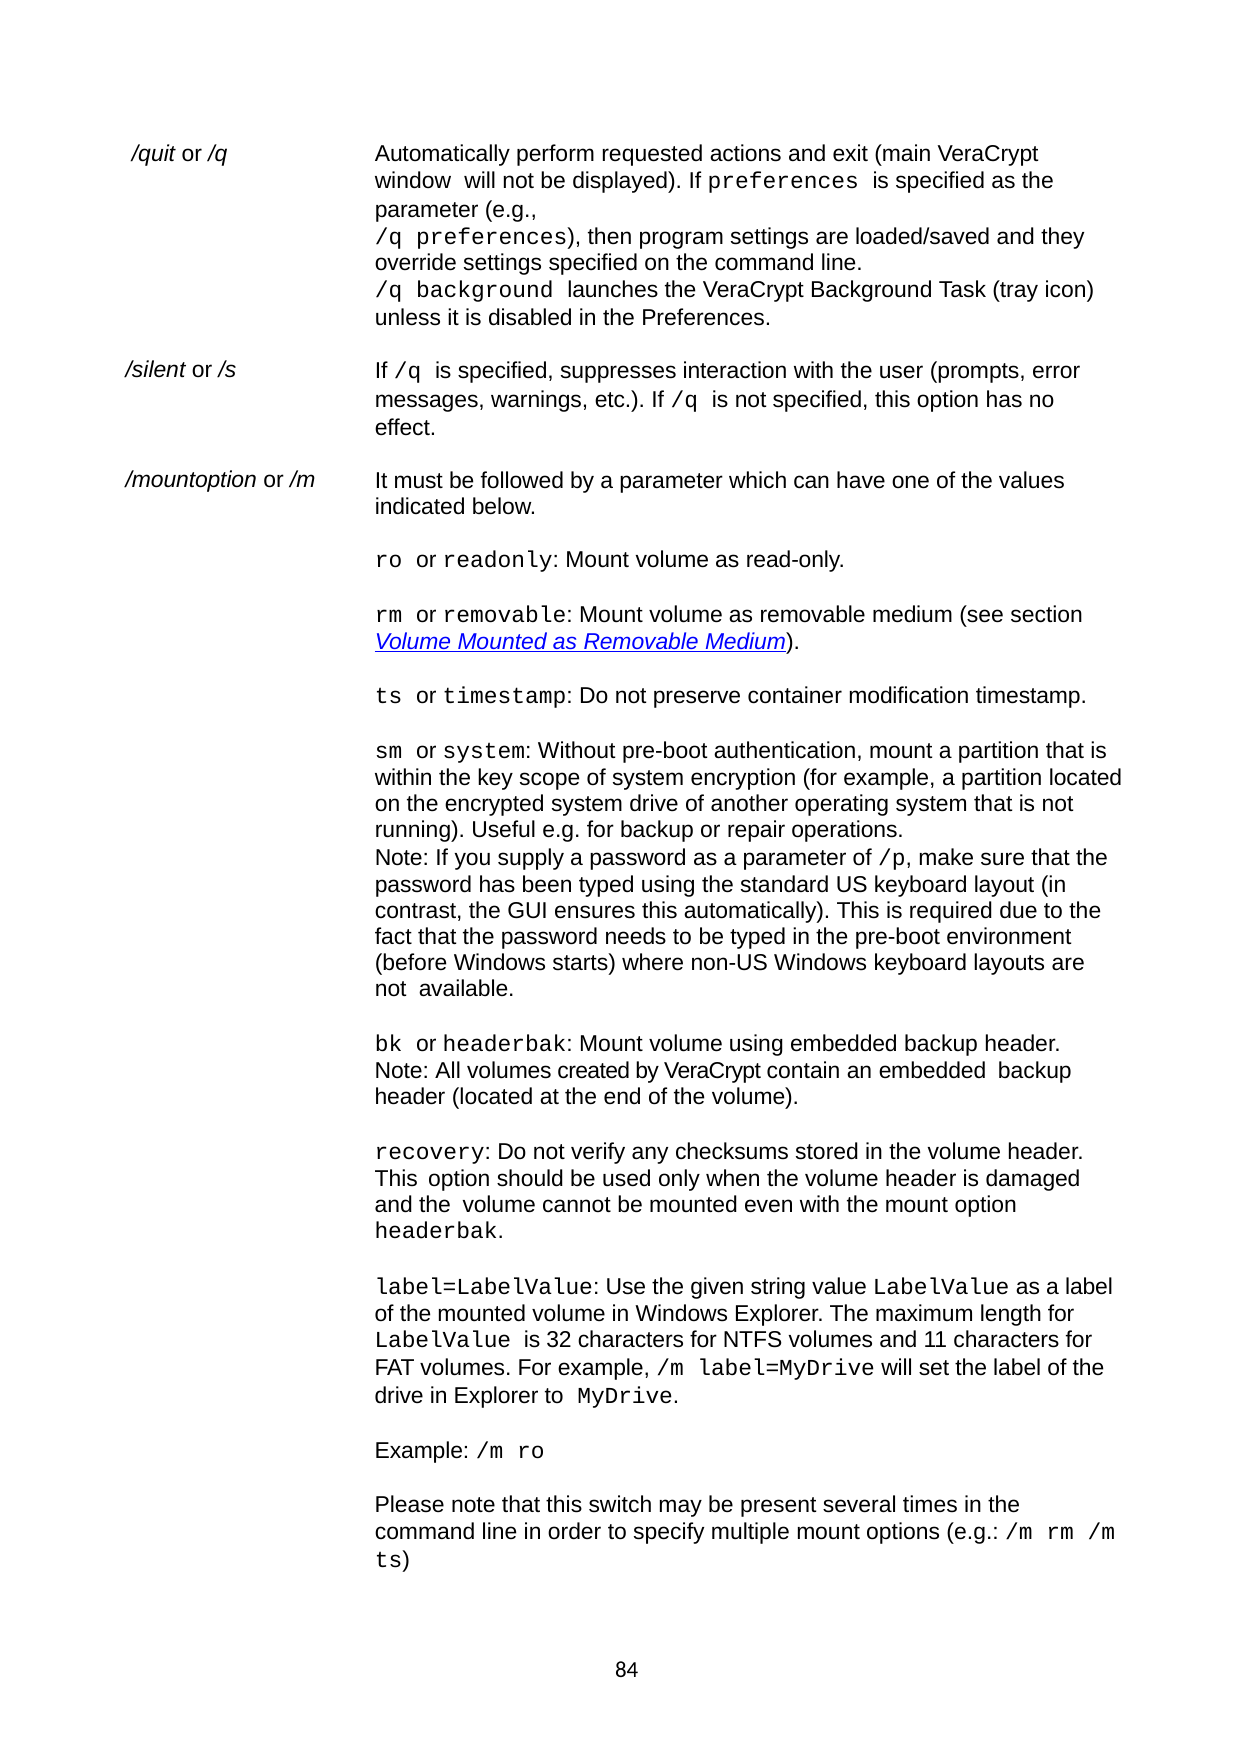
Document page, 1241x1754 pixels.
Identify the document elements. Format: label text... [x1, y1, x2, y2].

text /quit or /q Automatically perform requested actions and exit (main VeraCrypt window will not be displayed). If preferences is specified as the parameter (e.g., [132, 139, 1113, 222]
text Example: /m ro [374, 1437, 1122, 1465]
text Note: If you supply a password as a parameter of /p, make sure that the password has been typed using the standard US keyboard layout (in contrast, the GUI ensures this automatically). This is required due to the fact that the password needs to be typed in the pre-boot environment (before Windows starts) where non-US Windows keyboard layouts are not available. [374, 843, 1110, 1002]
text /mountoption or /m It must be followed by a parameter which can have one of the values indicated below. [125, 466, 1146, 519]
text recovery: Do not verify any checksums stored in the volume header. This option should be used only when the volume header is damaged and the volume cannot be mounted even with the mount option headerbak. [374, 1137, 1122, 1245]
text /q background launches the VeraCrypt Background Task (tray icon) unless it is disabled in the Preferences. [374, 276, 1110, 331]
text sm or system: Without pre-boot authentication, mount a partition that is within the key scope of system encryption (for example, a partition located on the encrypted system drive of another operating system that is not running). Useful e.g. for backup or repair operations. [374, 737, 1128, 842]
text rm or removable: Mount volume as removable medium (see section [374, 601, 1146, 628]
text ts or timestamp: Do not preserve container modification timestamp. [374, 682, 1146, 710]
text /q preferences), then program settings are loaded/saved and they override settings specified on the command line. [374, 223, 1103, 275]
text ro or readonly: Mount volume as read-only. [125, 546, 1146, 574]
text label=LabelValue: Use the given string value LabelValue as a label of the mounted volume in Windows Explorer. The maximum length for LabelValue is 32 characters for NTFS volumes and 11 characters for FAT volumes. For example, /m label=MyDrive will set the label of the drive in Explorer to MyDrive. [374, 1272, 1122, 1410]
text Please note that this switch may be present several times in the command line in order to specify multiple mount options (e.g.: /m rm /m ts) [374, 1491, 1122, 1574]
text Note: All volumes created by VeraCrypt contain an embedded backup header (located at the end of the volume). [374, 1057, 1122, 1109]
text bk or headerbak: Mount volume using embedded backup header. [374, 1029, 1146, 1057]
text /silent or /s If /q is specified, suppresses interaction with the user (prompts, error messages, warnings, etc.). If /q is not specified, this option has no effect. [125, 356, 1103, 441]
text Volume Mounted as Removable Medium). [374, 628, 1146, 654]
